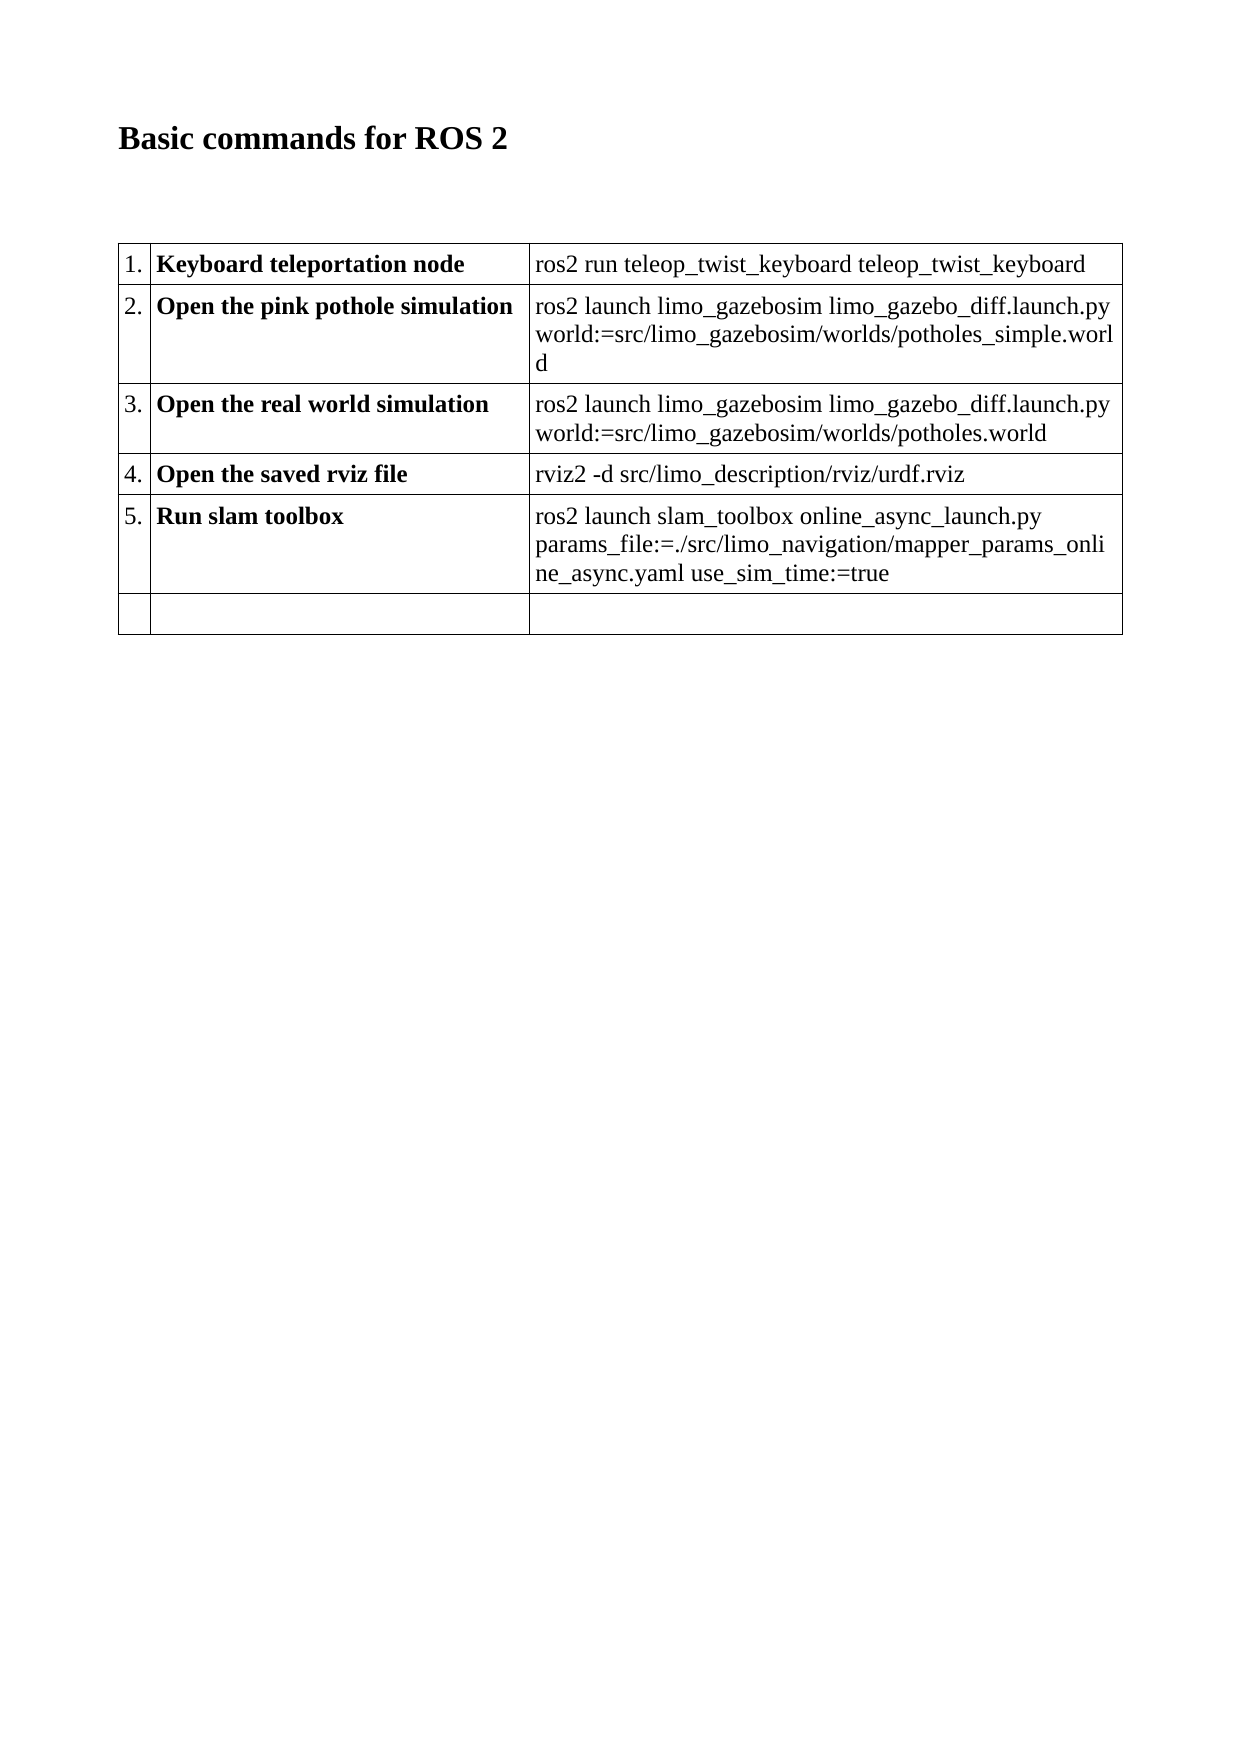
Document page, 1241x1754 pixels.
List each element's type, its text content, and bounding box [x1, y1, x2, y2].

table_cell 4. [119, 454, 150, 494]
table_cell [530, 594, 1122, 634]
table_cell ros2 launch limo_gazebosim limo_gazebo_diff.launch.py world:=src/limo_gazebosim/worlds/potholes_simple.world [530, 285, 1122, 383]
table_cell rviz2 -d src/limo_description/rviz/urdf.rviz [530, 454, 1122, 494]
text Basic commands for ROS 2 [118, 118, 1122, 156]
table_cell Run slam toolbox [151, 495, 529, 593]
table_cell 3. [119, 384, 150, 453]
table_cell [151, 594, 529, 634]
table_header ros2 run teleop_twist_keyboard teleop_twist_keyboard [530, 244, 1122, 284]
table_cell Open the pink pothole simulation [151, 285, 529, 383]
table_cell 2. [119, 285, 150, 383]
table_cell [119, 594, 150, 634]
table_cell ros2 launch limo_gazebosim limo_gazebo_diff.launch.py world:=src/limo_gazebosim/worlds/potholes.world [530, 384, 1122, 453]
table_header Keyboard teleportation node [151, 244, 529, 284]
table_header 1. [119, 244, 150, 284]
table_cell 5. [119, 495, 150, 593]
table_cell Open the saved rviz file [151, 454, 529, 494]
table_cell ros2 launch slam_toolbox online_async_launch.py params_file:=./src/limo_navigation/mapper_params_online_async.yaml use_sim_time:=true [530, 495, 1122, 593]
table_cell Open the real world simulation [151, 384, 529, 453]
